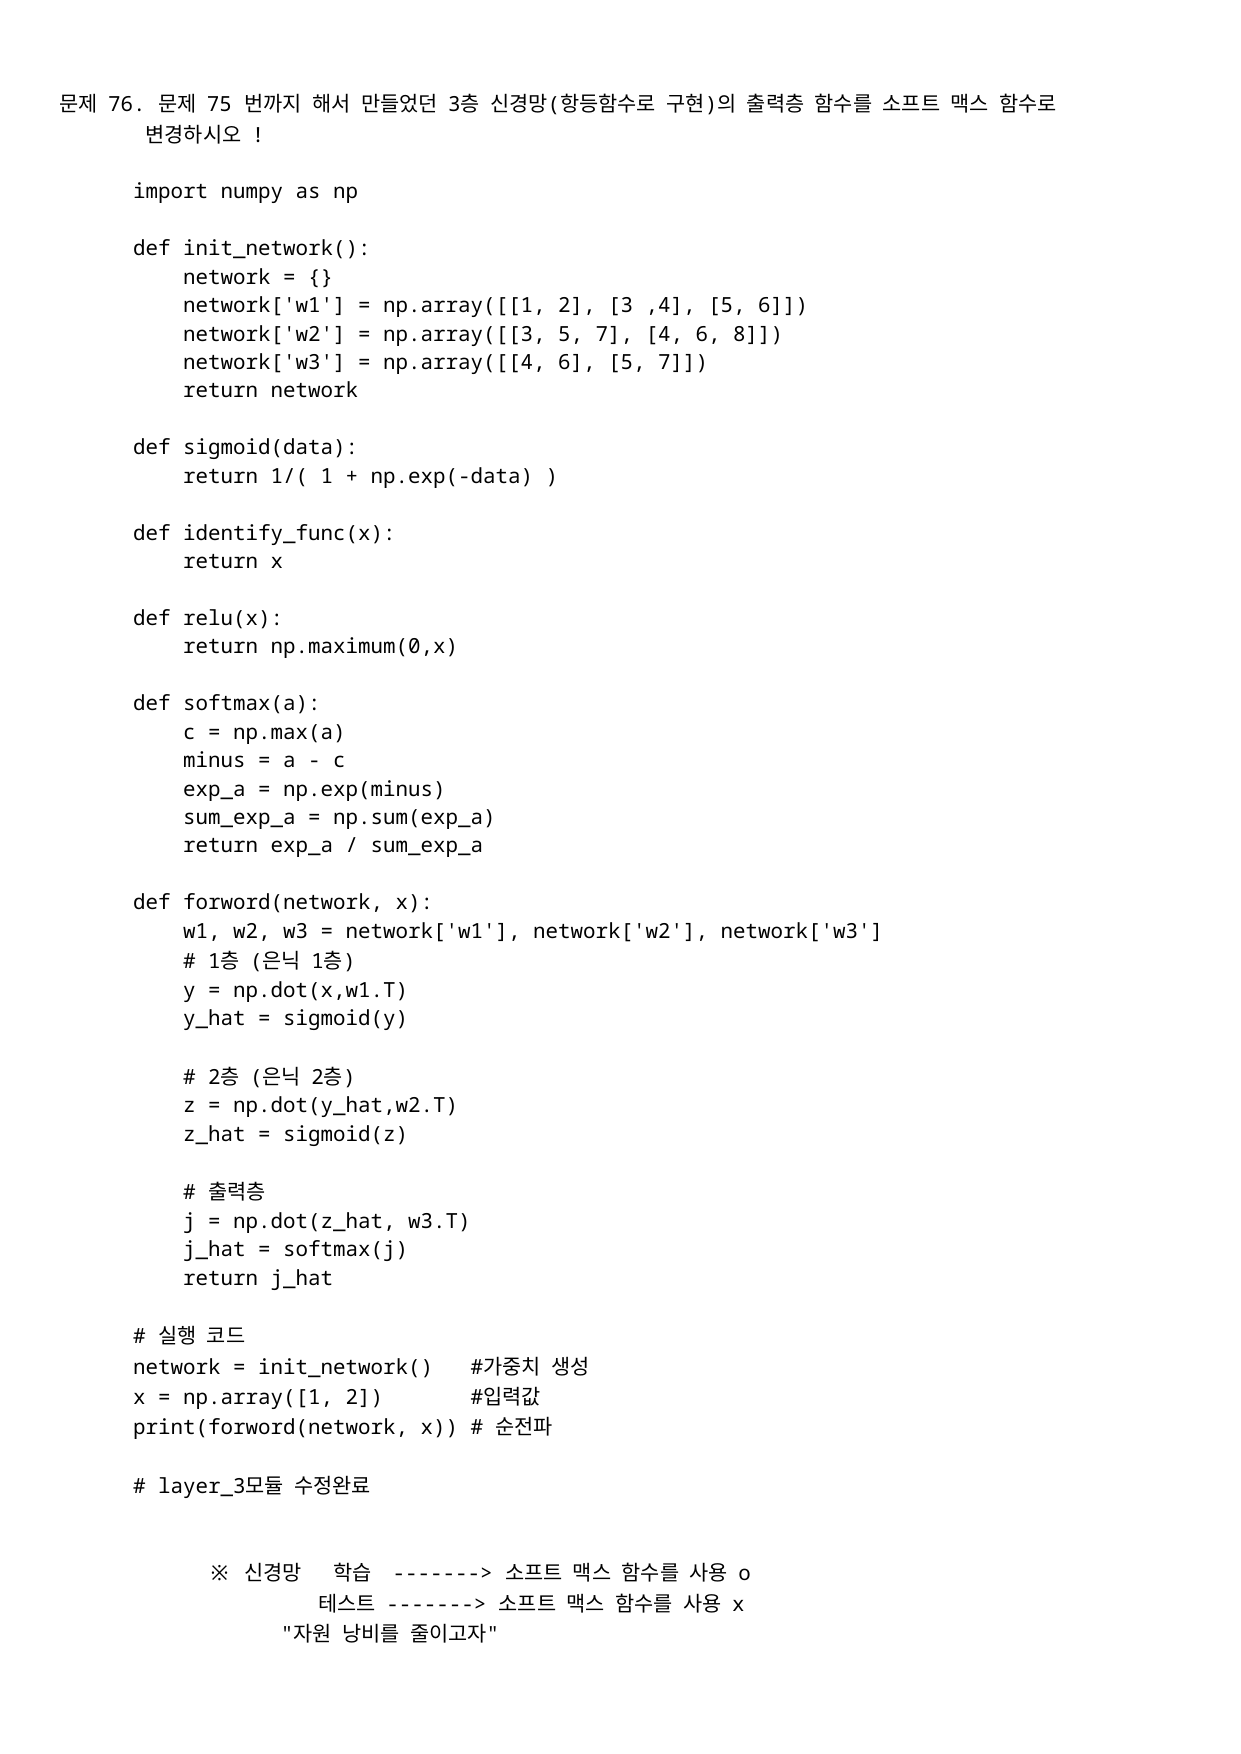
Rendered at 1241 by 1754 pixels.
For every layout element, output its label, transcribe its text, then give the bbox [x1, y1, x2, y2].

text print(forword(network, x)) # 순전파 [59, 1411, 1181, 1441]
text return network [59, 376, 1181, 404]
text # 출력층 [59, 1176, 1181, 1206]
text network = init_network() #가중치 생성 [59, 1350, 1181, 1380]
text return exp_a / sum_exp_a [59, 831, 1181, 859]
text network = {} [59, 262, 1181, 290]
text def sigmoid(data): [59, 432, 1181, 461]
text return 1/( 1 + np.exp(-data) ) [59, 461, 1181, 489]
text ※ 신경망 학습 -------> 소프트 맥스 함수를 사용 o [59, 1557, 1181, 1587]
text y_hat = sigmoid(y) [59, 1003, 1181, 1032]
text j = np.dot(z_hat, w3.T) [59, 1206, 1181, 1234]
text sum_exp_a = np.sum(exp_a) [59, 802, 1181, 831]
text z = np.dot(y_hat,w2.T) [59, 1090, 1181, 1119]
text z_hat = sigmoid(z) [59, 1119, 1181, 1147]
text def identify_func(x): [59, 518, 1181, 546]
text # 2층 (은닉 2층) [59, 1060, 1181, 1090]
text 변경하시오 ! [59, 118, 1181, 148]
text exp_a = np.exp(minus) [59, 774, 1181, 802]
text # layer_3모듈 수정완료 [59, 1469, 1181, 1500]
text network['w1'] = np.array([[1, 2], [3 ,4], [5, 6]]) [59, 290, 1181, 319]
text x = np.array([1, 2]) #입력값 [59, 1380, 1181, 1411]
text return j_hat [59, 1263, 1181, 1291]
text 테스트 -------> 소프트 맥스 함수를 사용 x [59, 1587, 1181, 1617]
text import numpy as np [59, 177, 1181, 205]
text "자원 낭비를 줄이고자" [59, 1617, 1181, 1647]
text 문제 76. 문제 75 번까지 해서 만들었던 3층 신경망(항등함수로 구현)의 출력층 함수를 소프트 맥스 함수로 [59, 87, 1181, 118]
text return np.maximum(0,x) [59, 632, 1181, 660]
text def forword(network, x): [59, 887, 1181, 916]
text network['w2'] = np.array([[3, 5, 7], [4, 6, 8]]) [59, 319, 1181, 347]
text c = np.max(a) [59, 717, 1181, 745]
text def init_network(): [59, 233, 1181, 262]
text def relu(x): [59, 603, 1181, 632]
text y = np.dot(x,w1.T) [59, 975, 1181, 1003]
text def softmax(a): [59, 688, 1181, 717]
text j_hat = softmax(j) [59, 1234, 1181, 1263]
text w1, w2, w3 = network['w1'], network['w2'], network['w3'] [59, 916, 1181, 944]
text network['w3'] = np.array([[4, 6], [5, 7]]) [59, 347, 1181, 376]
text return x [59, 546, 1181, 575]
text minus = a - c [59, 745, 1181, 774]
text # 1층 (은닉 1층) [59, 944, 1181, 975]
text # 실행 코드 [59, 1320, 1181, 1350]
